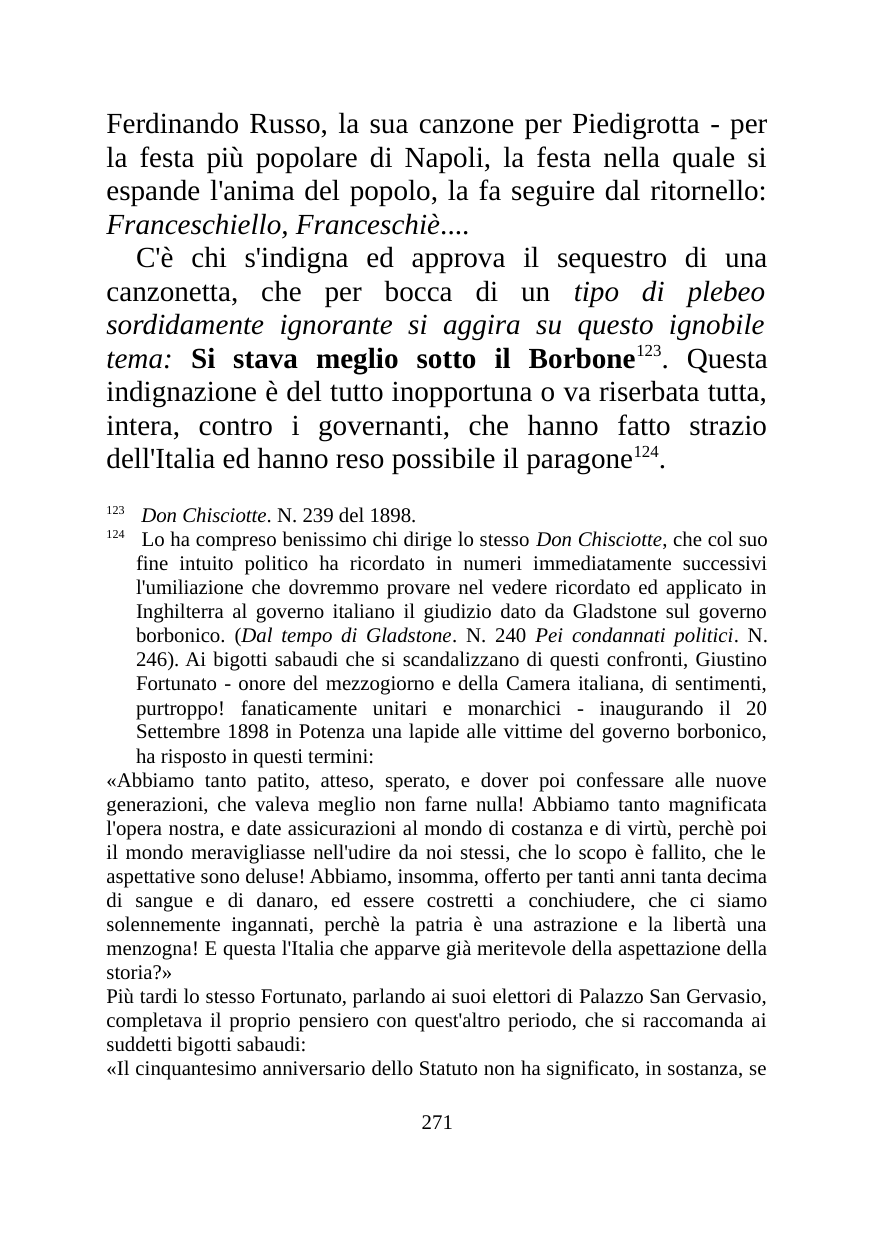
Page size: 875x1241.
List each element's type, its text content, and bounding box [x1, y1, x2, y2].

text «Abbiamo tanto patito, atteso, sperato, e dover poi confessare alle nuove generazioni, che valeva meglio non farne nulla! Abbiamo tanto magnificata l'opera nostra, e date assicurazioni al mondo di costanza e di virtù, perchè poi il mondo meravigliasse nell'udire da noi stessi, che lo scopo è fallito, che le aspettative sono deluse! Abbiamo, insomma, offerto per tanti anni tanta decima di sangue e di danaro, ed essere costretti a conchiudere, che ci siamo solennemente ingannati, perchè la patria è una astrazione e la libertà una menzogna! E questa l'Italia che apparve già meritevole della aspettazione della storia?» [106, 768, 768, 984]
text Lo ha compreso benissimo chi dirige lo stesso Don Chisciotte, che col suo fine intuito politico ha ricordato in numeri immediatamente successivi l'umiliazione che dovremmo provare nel vedere ricordato ed applicato in Inghilterra al governo italiano il giudizio dato da Gladstone sul governo borbonico. (Dal tempo di Gladstone. N. 240 Pei condannati politici. N. 246). Ai bigotti sabaudi che si scandalizzano di questi confronti, Giustino Fortunato - onore del mezzogiorno e della Camera italiana, di sentimenti, purtroppo! fanaticamente unitari e monarchici - inaugurando il 20 Settembre 1898 in Potenza una lapide alle vittime del governo borbonico, ha risposto in questi termini: [106, 527, 768, 768]
text Ferdinando Russo, la sua canzone per Piedigrotta - per la festa più popolare di Napoli, la festa nella quale si espande l'anima del popolo, la fa seguire dal ritornello: Franceschiello, Franceschiè.... [106, 106, 768, 240]
text «Il cinquantesimo anniversario dello Statuto non ha significato, in sostanza, se [106, 1056, 768, 1080]
text Più tardi lo stesso Fortunato, parlando ai suoi elettori di Palazzo San Gervasio, completava il proprio pensiero con quest'altro periodo, che si raccomanda ai suddetti bigotti sabaudi: [106, 984, 768, 1056]
text Don Chisciotte. N. 239 del 1898. [106, 503, 768, 527]
text C'è chi s'indigna ed approva il sequestro di una canzonetta, che per bocca di un tipo di plebeo sordidamente ignorante si aggira su questo ignobile tema: Si stava meglio sotto il Borbone. Questa indignazione è del tutto inopportuna o va riserbata tutta, intera, contro i governanti, che hanno fatto strazio dell'Italia ed hanno reso possibile il paragone. [106, 240, 768, 475]
